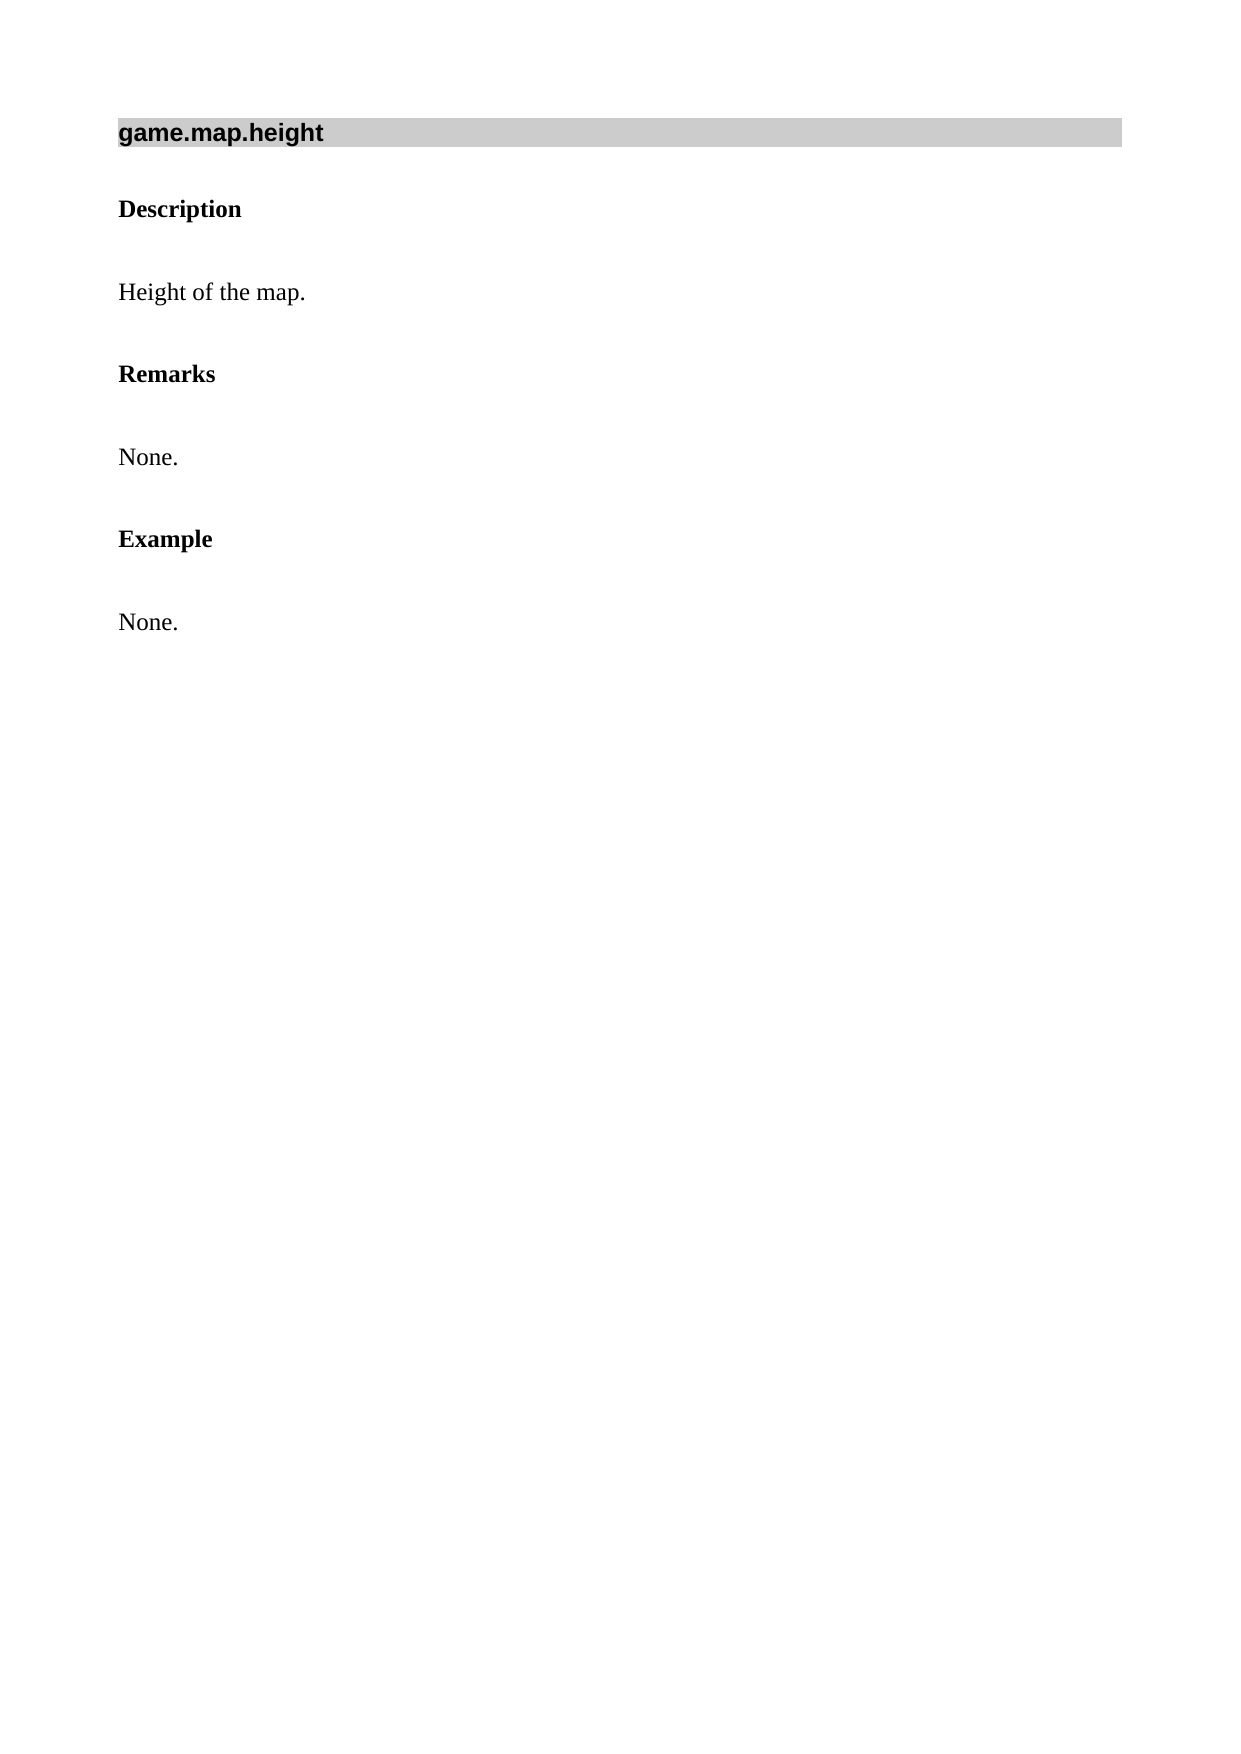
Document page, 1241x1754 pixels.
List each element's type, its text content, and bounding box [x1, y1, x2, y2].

text Remarks [118, 359, 1122, 388]
text Height of the map. [118, 277, 1122, 306]
text Description [118, 194, 1122, 223]
text None. [118, 442, 1122, 471]
text Example [118, 524, 1122, 553]
subtitle game.map.height [118, 118, 1122, 147]
text None. [118, 607, 1122, 636]
